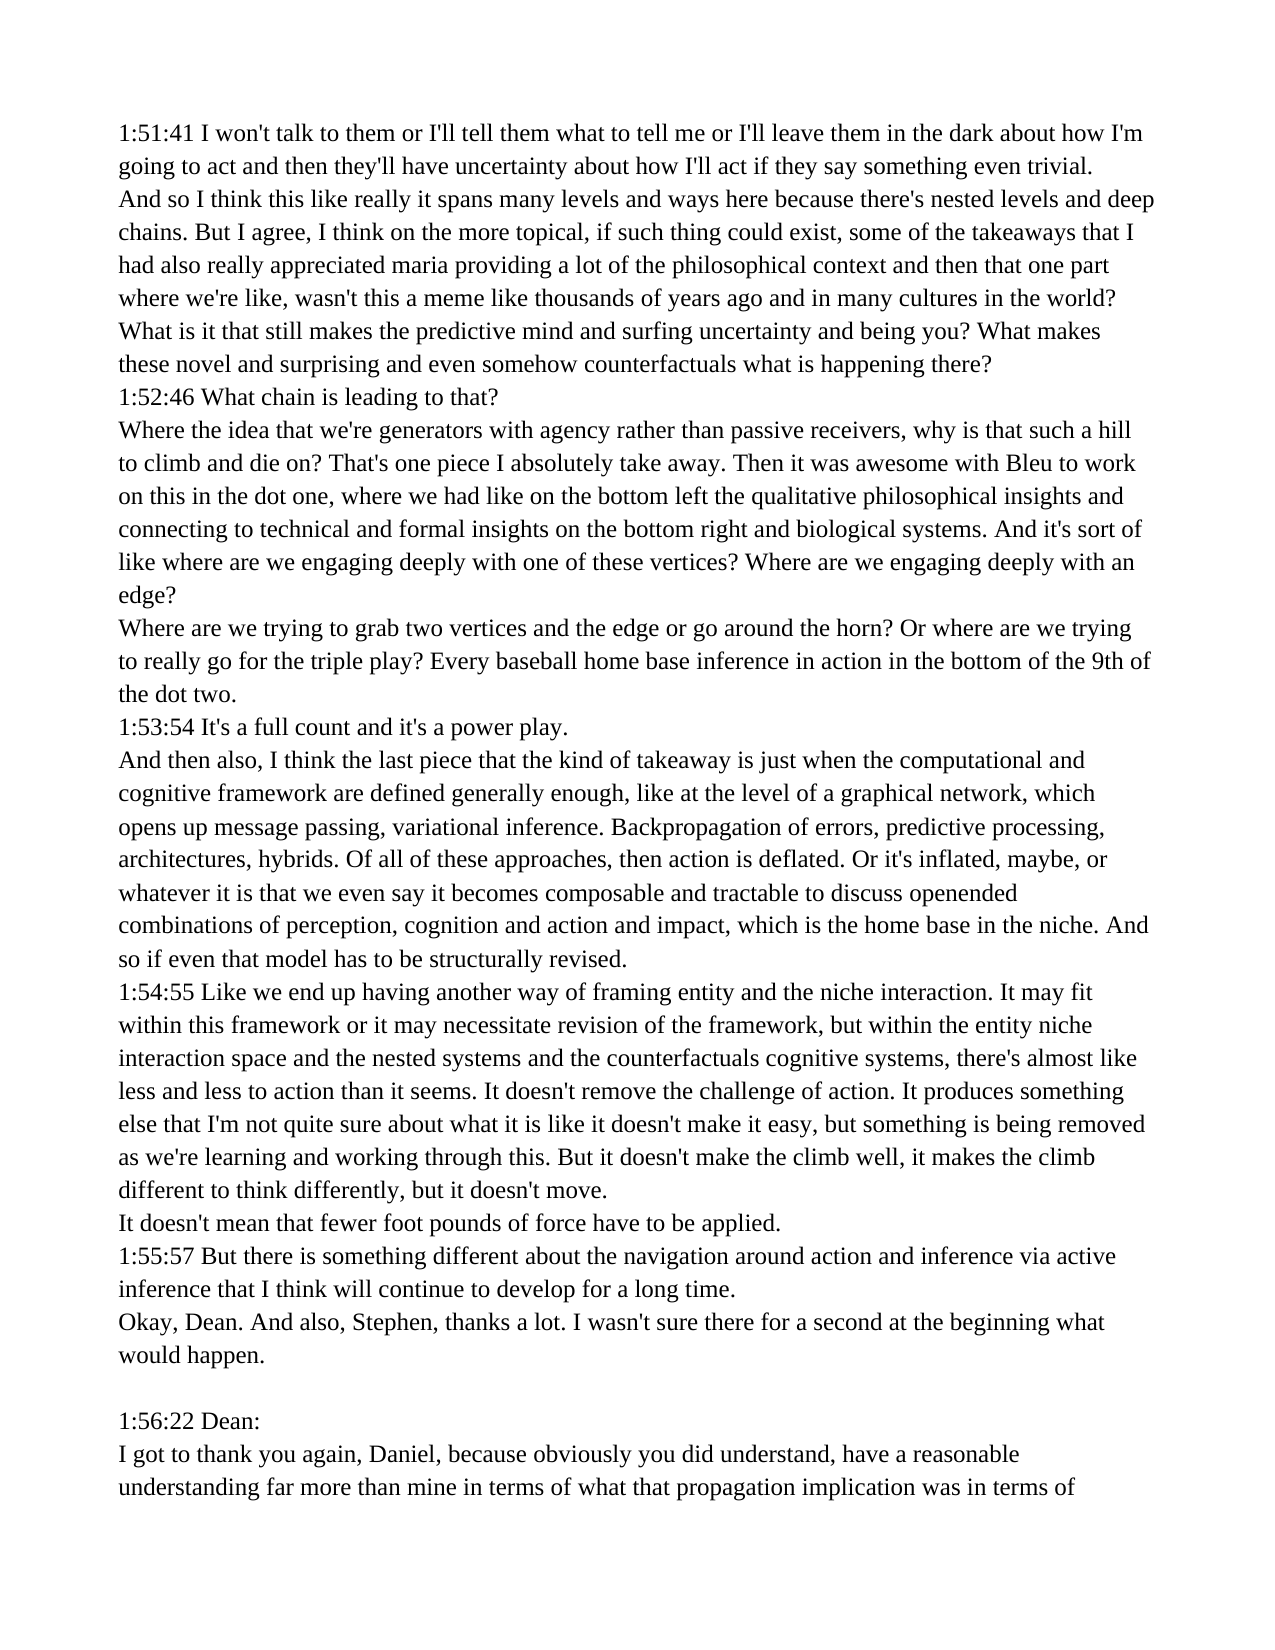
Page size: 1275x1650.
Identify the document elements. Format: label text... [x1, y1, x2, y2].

text Where the idea that we're generators with agency rather than passive receivers, why is that such a hill to climb and die on? That's one piece I absolutely take away. Then it was awesome with Bleu to work on this in the dot one, where we had like on the bottom left the qualitative philosophical insights and connecting to technical and formal insights on the bottom right and biological systems. And it's sort of like where are we engaging deeply with one of these vertices? Where are we engaging deeply with an edge? [118, 415, 1157, 609]
text It doesn't mean that fewer foot pounds of force have to be applied. [118, 1208, 1157, 1237]
text 1:53:54 It's a full count and it's a power play. [118, 712, 1157, 741]
text And so I think this like really it spans many levels and ways here because there's nested levels and deep chains. But I agree, I think on the more topical, if such thing could exist, some of the takeaways that I had also really appreciated maria providing a lot of the philosophical context and then that one part where we're like, wasn't this a meme like thousands of years ago and in many cultures in the world? What is it that still makes the predictive mind and surfing uncertainty and being you? What makes these novel and surprising and even somehow counterfactuals what is happening there? [118, 184, 1157, 378]
text And then also, I think the last piece that the kind of takeaway is just when the computational and cognitive framework are defined generally enough, like at the level of a graphical network, which opens up message passing, variational inference. Backpropagation of errors, predictive processing, architectures, hybrids. Of all of these approaches, then action is deflated. Or it's inflated, maybe, or whatever it is that we even say it becomes composable and tractable to discuss openended combinations of perception, cognition and action and impact, which is the home base in the niche. And so if even that model has to be structurally revised. [118, 746, 1157, 972]
text Okay, Dean. And also, Stephen, thanks a lot. I wasn't sure there for a second at the beginning what would happen. [118, 1307, 1157, 1369]
text 1:56:22 Dean: [118, 1406, 1157, 1435]
text 1:54:55 Like we end up having another way of framing entity and the niche interaction. It may fit within this framework or it may necessitate revision of the framework, but within the entity niche interaction space and the nested systems and the counterfactuals cognitive systems, there's almost like less and less to action than it seems. It doesn't remove the challenge of action. It produces something else that I'm not quite sure about what it is like it doesn't make it easy, but something is being removed as we're learning and working through this. But it doesn't make the climb well, it makes the climb different to think differently, but it doesn't move. [118, 977, 1157, 1203]
text 1:52:46 What chain is leading to that? [118, 382, 1157, 411]
text Where are we trying to grab two vertices and the edge or go around the horn? Or where are we trying to really go for the triple play? Every baseball home base inference in action in the bottom of the 9th of the dot two. [118, 613, 1157, 708]
text 1:55:57 But there is something different about the navigation around action and inference via active inference that I think will continue to develop for a long time. [118, 1241, 1157, 1303]
text 1:51:41 I won't talk to them or I'll tell them what to tell me or I'll leave them in the dark about how I'm going to act and then they'll have uncertainty about how I'll act if they say something even trivial. [118, 118, 1157, 180]
text I got to thank you again, Daniel, because obviously you did understand, have a reasonable understanding far more than mine in terms of what that propagation implication was in terms of [118, 1439, 1157, 1501]
